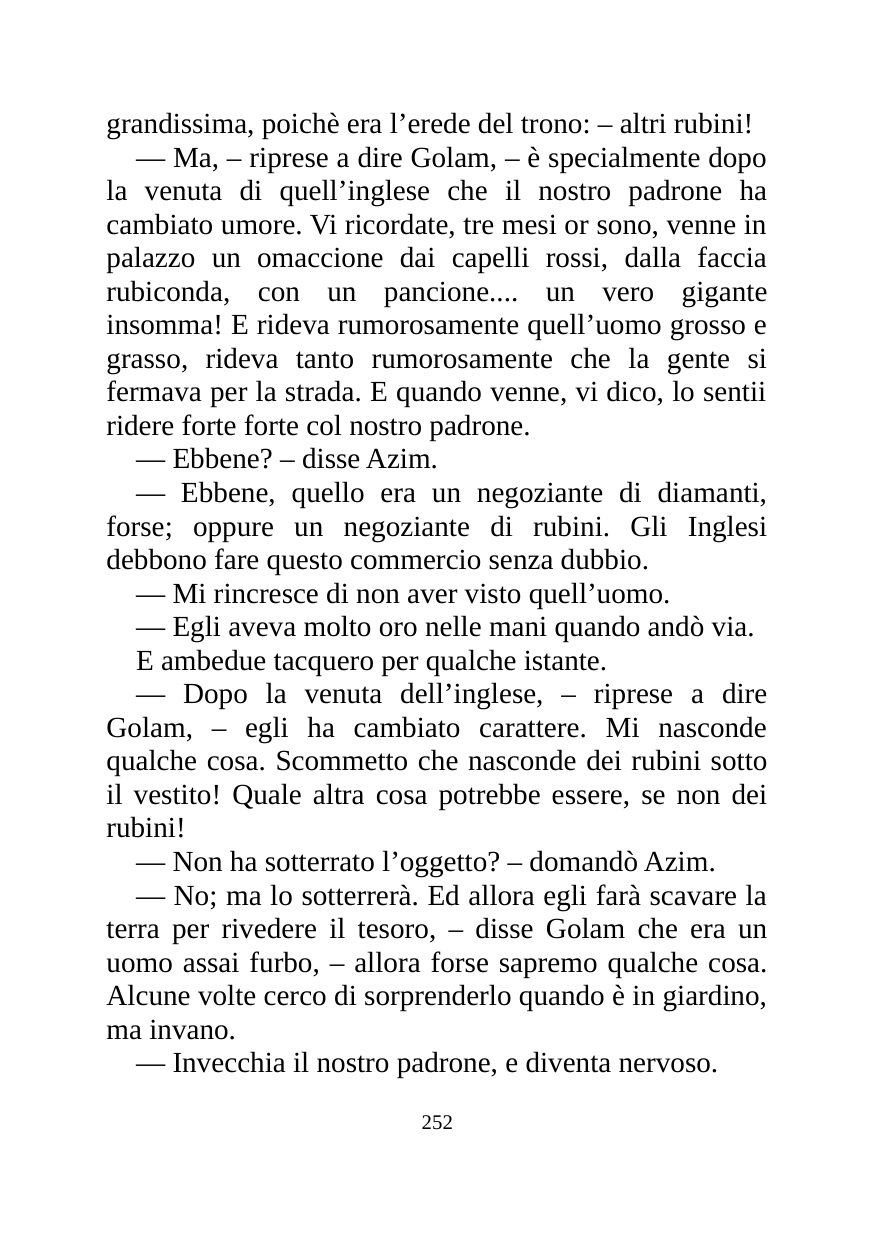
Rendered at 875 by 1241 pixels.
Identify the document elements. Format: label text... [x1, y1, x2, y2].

text — Ebbene? – disse Azim. [106, 442, 768, 475]
text grandissima, poichè era l’erede del trono: – altri rubini! [106, 106, 768, 140]
text — Ma, – riprese a dire Golam, – è specialmente dopo la venuta di quell’inglese che il nostro padrone ha cambiato umore. Vi ricordate, tre mesi or sono, venne in palazzo un omaccione dai capelli rossi, dalla faccia rubiconda, con un pancione.... un vero gigante insomma! E rideva rumorosamente quell’uomo grosso e grasso, rideva tanto rumorosamente che la gente si fermava per la strada. E quando venne, vi dico, lo sentii ridere forte forte col nostro padrone. [106, 140, 768, 442]
text — No; ma lo sotterrerà. Ed allora egli farà scavare la terra per rivedere il tesoro, – disse Golam che era un uomo assai furbo, – allora forse sapremo qualche cosa. Alcune volte cerco di sorprenderlo quando è in giardino, ma invano. [106, 878, 768, 1045]
text — Dopo la venuta dell’inglese, – riprese a dire Golam, – egli ha cambiato carattere. Mi nasconde qualche cosa. Scommetto che nasconde dei rubini sotto il vestito! Quale altra cosa potrebbe essere, se non dei rubini! [106, 676, 768, 844]
text — Invecchia il nostro padrone, e diventa nervoso. [106, 1045, 768, 1079]
text E ambedue tacquero per qualche istante. [106, 643, 768, 676]
text — Mi rincresce di non aver visto quell’uomo. [106, 576, 768, 609]
text — Egli aveva molto oro nelle mani quando andò via. [106, 609, 768, 643]
text — Ebbene, quello era un negoziante di diamanti, forse; oppure un negoziante di rubini. Gli Inglesi debbono fare questo commercio senza dubbio. [106, 475, 768, 576]
text — Non ha sotterrato l’oggetto? – domandò Azim. [106, 844, 768, 878]
